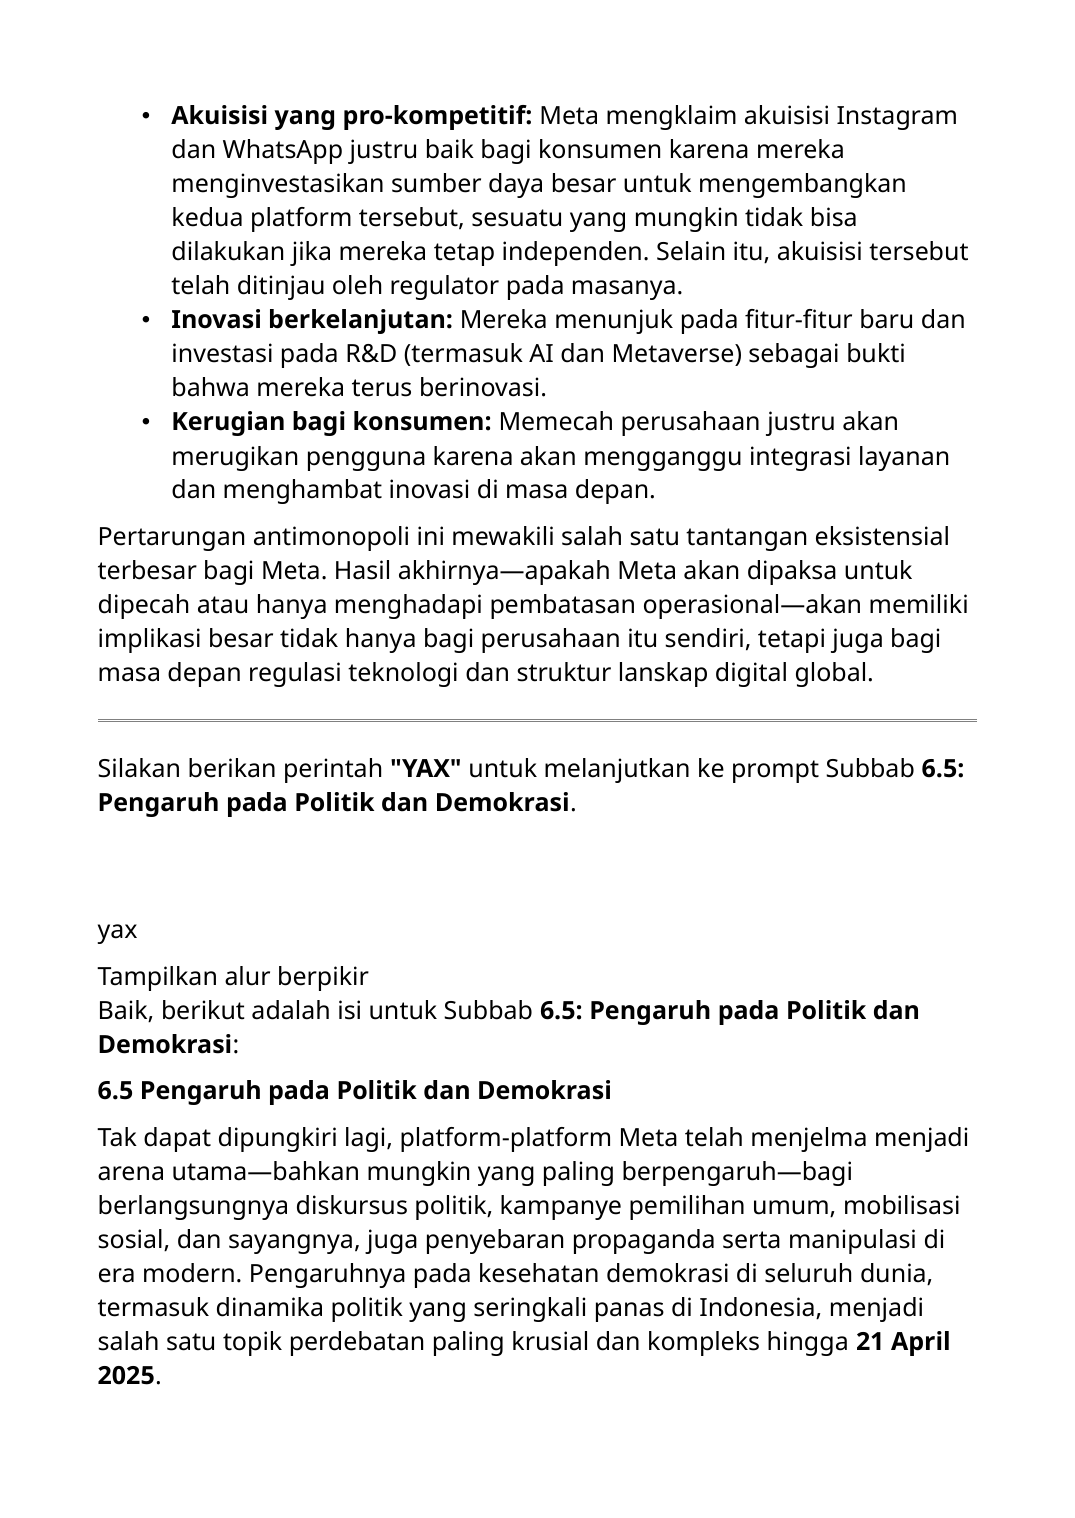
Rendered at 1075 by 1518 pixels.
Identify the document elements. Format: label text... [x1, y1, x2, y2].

text Tak dapat dipungkiri lagi, platform-platform Meta telah menjelma menjadi arena utama—bahkan mungkin yang paling berpengaruh—bagi berlangsungnya diskursus politik, kampanye pemilihan umum, mobilisasi sosial, dan sayangnya, juga penyebaran propaganda serta manipulasi di era modern. Pengaruhnya pada kesehatan demokrasi di seluruh dunia, termasuk dinamika politik yang seringkali panas di Indonesia, menjadi salah satu topik perdebatan paling krusial dan kompleks hingga 21 April 2025. [97, 1119, 977, 1392]
text 6.5 Pengaruh pada Politik dan Demokrasi [97, 1073, 977, 1107]
list Kerugian bagi konsumen: Memecah perusahaan justru akan merugikan pengguna karena akan mengganggu integrasi layanan dan menghambat inovasi di masa depan. [142, 404, 977, 506]
list Inovasi berkelanjutan: Mereka menunjuk pada fitur-fitur baru dan investasi pada R&D (termasuk AI dan Metaverse) sebagai bukti bahwa mereka terus berinovasi. [142, 302, 977, 404]
text Baik, berikut adalah isi untuk Subbab 6.5: Pengaruh pada Politik dan Demokrasi: [97, 992, 977, 1060]
text Tampilkan alur berpikir [97, 958, 977, 992]
text Pertarungan antimonopoli ini mewakili salah satu tantangan eksistensial terbesar bagi Meta. Hasil akhirnya—apakah Meta akan dipaksa untuk dipecah atau hanya menghadapi pembatasan operasional—akan memiliki implikasi besar tidak hanya bagi perusahaan itu sendiri, tetapi juga bagi masa depan regulasi teknologi dan struktur lanskap digital global. [97, 519, 977, 689]
list Akuisisi yang pro-kompetitif: Meta mengklaim akuisisi Instagram dan WhatsApp justru baik bagi konsumen karena mereka menginvestasikan sumber daya besar untuk mengembangkan kedua platform tersebut, sesuatu yang mungkin tidak bisa dilakukan jika mereka tetap independen. Selain itu, akuisisi tersebut telah ditinjau oleh regulator pada masanya. [142, 97, 977, 302]
text yax [97, 912, 977, 946]
text Silakan berikan perintah "YAX" untuk melanjutkan ke prompt Subbab 6.5: Pengaruh pada Politik dan Demokrasi. [97, 750, 977, 818]
